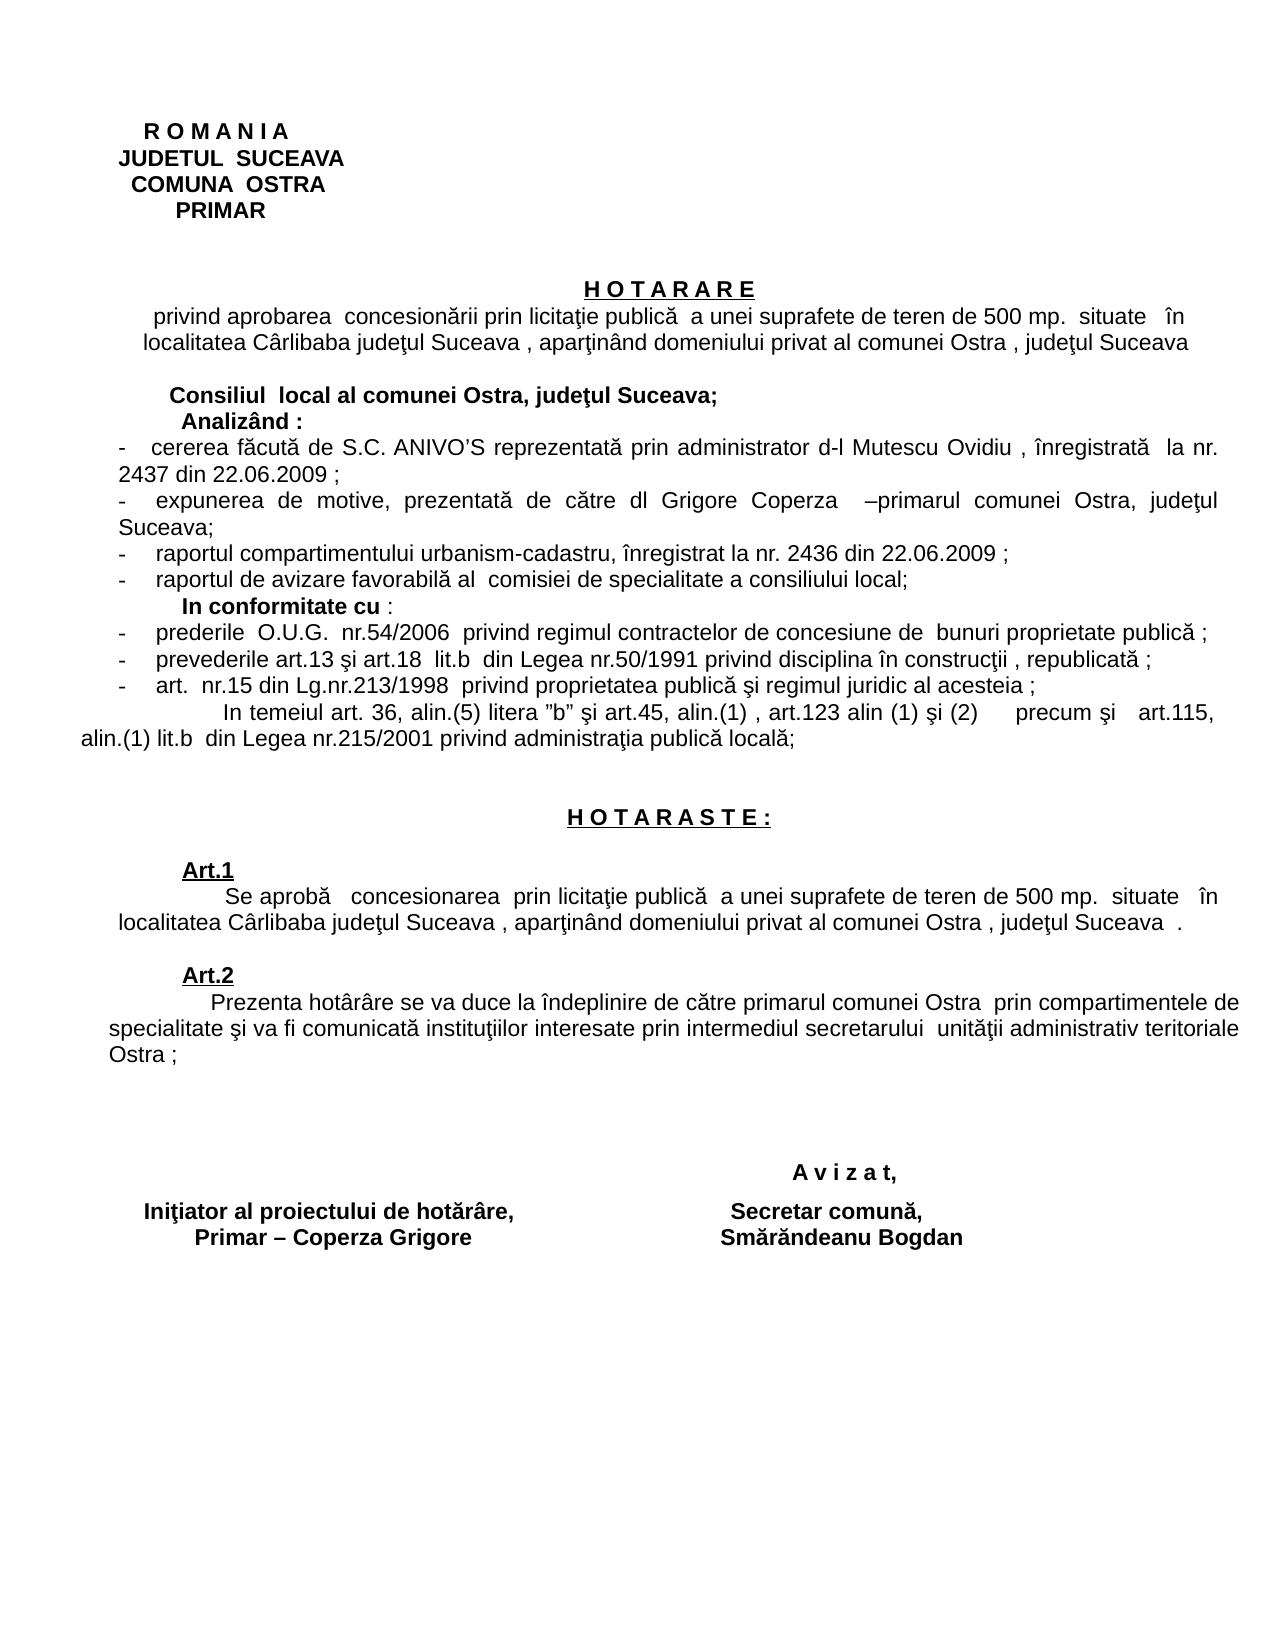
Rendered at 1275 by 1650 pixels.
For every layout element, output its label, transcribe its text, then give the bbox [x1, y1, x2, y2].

text Analizând : [118, 408, 1220, 434]
text Primar – Coperza Grigore Smărăndeanu Bogdan [118, 1224, 1220, 1251]
list raportul de avizare favorabilă al comisiei de specialitate a consiliului local; [118, 566, 1220, 593]
list prederile O.U.G. nr.54/2006 privind regimul contractelor de concesiune de bunuri proprietate publică ; [118, 619, 1220, 646]
text - cererea făcută de S.C. ANIVO’S reprezentată prin administrator d-l Mutescu Ovidiu , înregistrată la nr. 2437 din 22.06.2009 ; [118, 434, 1220, 487]
list prevederile art.13 şi art.18 lit.b din Legea nr.50/1991 privind disciplina în construcţii , republicată ; [118, 646, 1220, 672]
text Consiliul local al comunei Ostra, judeţul Suceava; [118, 382, 1220, 408]
text Prezenta hotârâre se va duce la îndeplinire de către primarul comunei Ostra prin compartimentele de specialitate şi va fi comunicată instituţiilor interesate prin intermediul secretarului unităţii administrativ teritoriale Ostra ; [109, 988, 1241, 1067]
text COMUNA OSTRA [118, 171, 1220, 197]
text Art.1 [118, 857, 1220, 883]
text Iniţiator al proiectului de hotărâre, Secretar comună, [118, 1198, 1241, 1224]
text H O T A R A R E [118, 276, 1220, 303]
text H O T A R A S T E : [118, 804, 1220, 830]
text privind aprobarea concesionării prin licitaţie publică a unei suprafete de teren de 500 mp. situate în localitatea Cârlibaba judeţul Suceava , aparţinând domeniului privat al comunei Ostra , judeţul Suceava [118, 303, 1220, 355]
text Art.2 [118, 962, 1220, 988]
subtitle JUDETUL SUCEAVA [118, 144, 1220, 171]
text In temeiul art. 36, alin.(5) litera ”b” şi art.45, alin.(1) , art.123 alin (1) şi (2) precum şi art.115, alin.(1) lit.b din Legea nr.215/2001 privind administraţia publică locală; [81, 698, 1220, 751]
text In conformitate cu : [118, 593, 1220, 619]
text R O M A N I A [118, 118, 1220, 144]
text PRIMAR [118, 197, 1220, 223]
list art. nr.15 din Lg.nr.213/1998 privind proprietatea publică şi regimul juridic al acesteia ; [118, 672, 1220, 698]
text A v i z a t, [118, 1159, 1241, 1186]
text Se aprobă concesionarea prin licitaţie publică a unei suprafete de teren de 500 mp. situate în localitatea Cârlibaba judeţul Suceava , aparţinând domeniului privat al comunei Ostra , judeţul Suceava . [118, 883, 1220, 936]
list raportul compartimentului urbanism-cadastru, înregistrat la nr. 2436 din 22.06.2009 ; [118, 540, 1220, 566]
list expunerea de motive, prezentată de către dl Grigore Coperza –primarul comunei Ostra, judeţul Suceava; [118, 487, 1220, 540]
